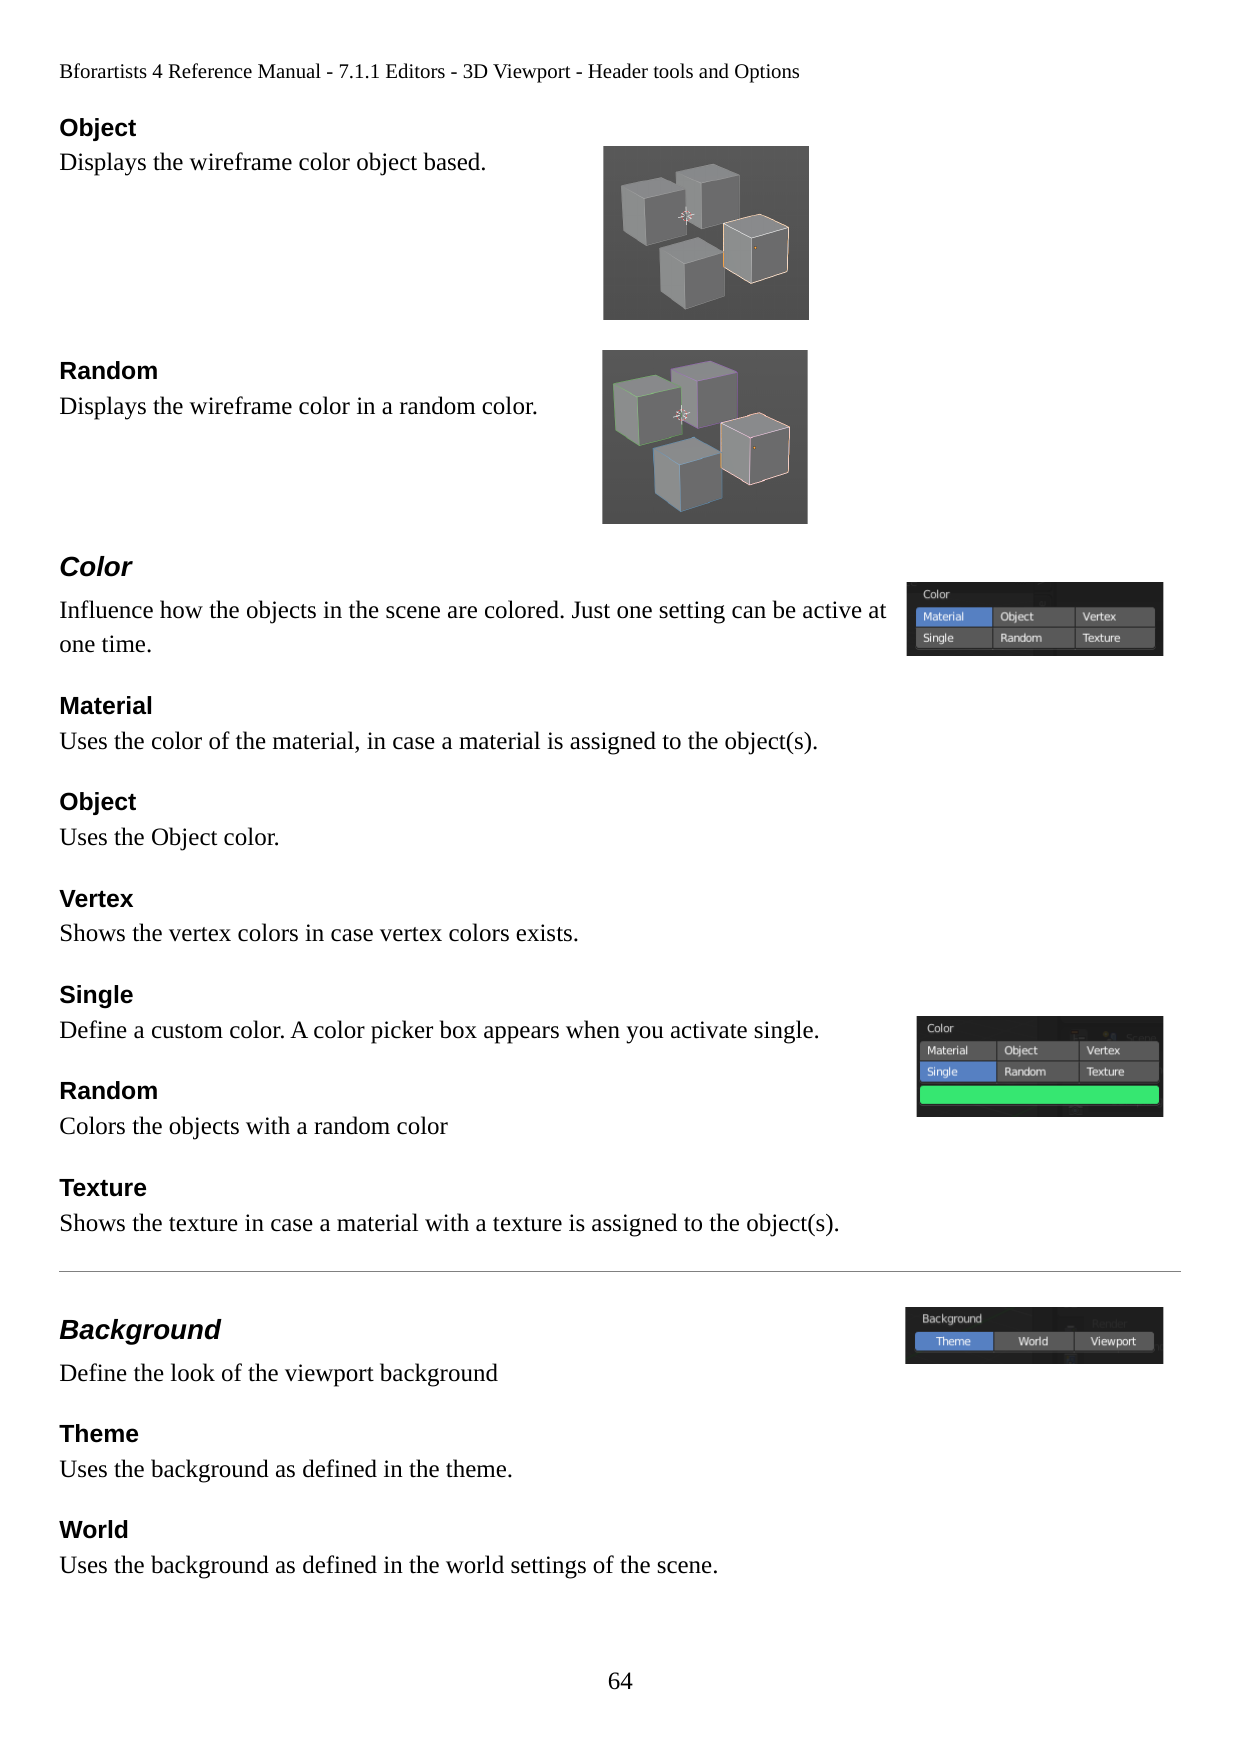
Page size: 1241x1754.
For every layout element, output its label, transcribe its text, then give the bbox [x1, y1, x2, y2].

text Colors the objects with a random color [59, 1111, 1181, 1140]
text [809, 147, 1181, 176]
subtitle [808, 356, 1181, 385]
subtitle Material [59, 691, 1181, 719]
text Uses the background as defined in the theme. [59, 1454, 1181, 1483]
text Uses the Object color. [59, 822, 1181, 851]
picture [916, 1016, 1164, 1117]
text Uses the background as defined in the world settings of the scene. [59, 1550, 1181, 1579]
text [808, 391, 1181, 420]
text Shows the vertex colors in case vertex colors exists. [59, 918, 1181, 947]
subtitle Texture [59, 1173, 1181, 1201]
text Uses the color of the material, in case a material is assigned to the object(s). [59, 726, 1181, 754]
subtitle Vertex [59, 884, 1181, 912]
subtitle Background [59, 1313, 905, 1345]
text Influence how the objects in the scene are colored. Just one setting can be active at one time. [59, 595, 1181, 658]
picture [906, 582, 1164, 656]
subtitle [1164, 1313, 1181, 1345]
text Define a custom color. A color picker box appears when you activate single. [59, 1015, 1181, 1044]
subtitle [1164, 1076, 1181, 1105]
subtitle Color [59, 551, 1181, 582]
subtitle Random [59, 356, 602, 385]
text Shows the texture in case a material with a texture is assigned to the object(s). [59, 1208, 1181, 1236]
picture [603, 146, 809, 320]
picture [602, 350, 808, 524]
picture [905, 1307, 1164, 1364]
subtitle World [59, 1516, 1181, 1544]
text Displays the wireframe color in a random color. [59, 391, 602, 420]
subtitle Theme [59, 1419, 1181, 1448]
subtitle Object [59, 787, 1181, 816]
subtitle Random [59, 1076, 916, 1105]
subtitle Single [59, 980, 1181, 1009]
text Displays the wireframe color object based. [59, 147, 603, 176]
text Define the look of the viewport background [59, 1358, 1181, 1386]
subtitle Object [59, 113, 1181, 141]
